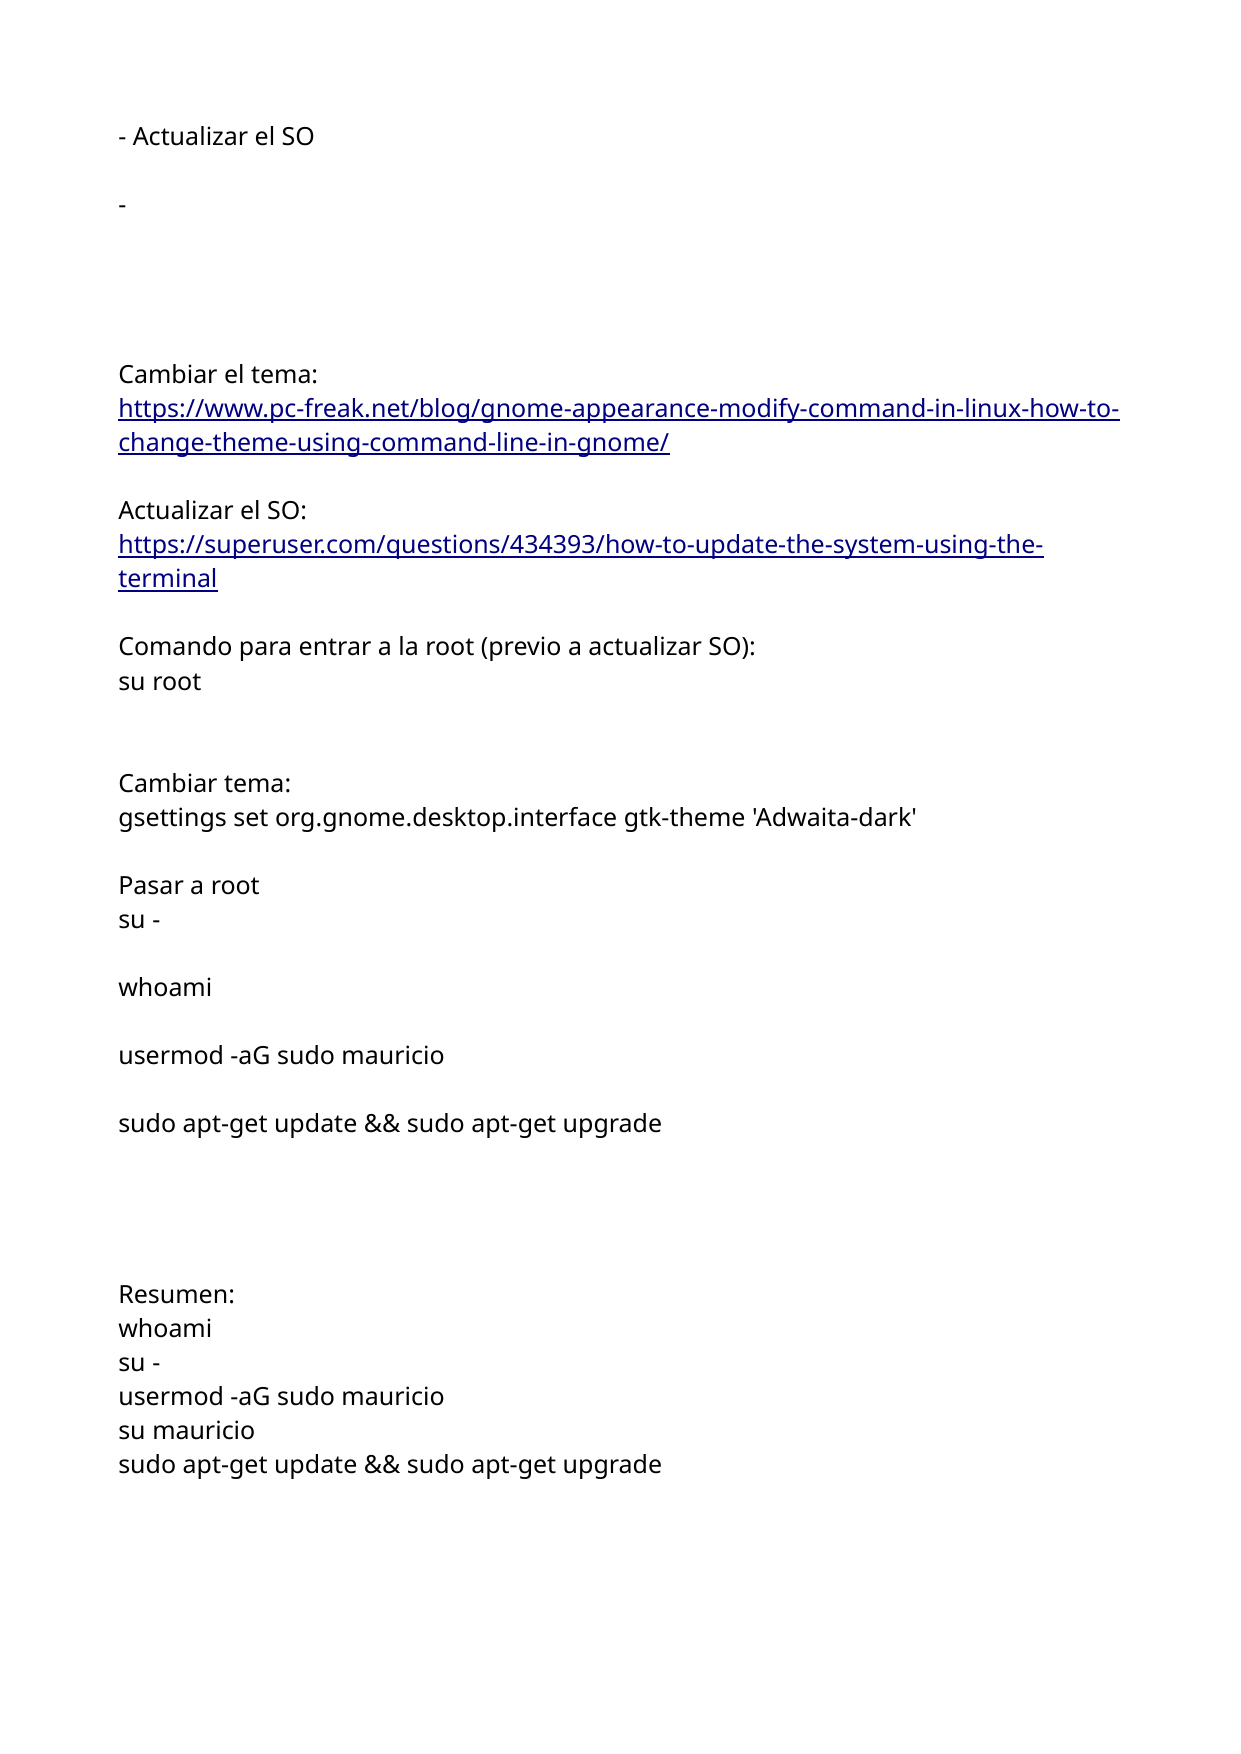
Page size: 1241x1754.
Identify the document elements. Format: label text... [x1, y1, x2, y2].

text whoami [118, 970, 1122, 1004]
text Pasar a root [118, 867, 1122, 902]
text https://www.pc-freak.net/blog/gnome-appearance-modify-command-in-linux-how-to-change-theme-using-command-line-in-gnome/ [118, 391, 1122, 459]
text https://superuser.com/questions/434393/how-to-update-the-system-using-the-terminal [118, 527, 1122, 595]
text sudo apt-get update && sudo apt-get upgrade [118, 1106, 1122, 1140]
text Comando para entrar a la root (previo a actualizar SO): [118, 629, 1122, 663]
text - Actualizar el SO [118, 118, 1122, 152]
text gsettings set org.gnome.desktop.interface gtk-theme 'Adwaita-dark' [118, 799, 1122, 833]
text whoami [118, 1310, 1122, 1344]
text sudo apt-get update && sudo apt-get upgrade [118, 1447, 1122, 1481]
text usermod -aG sudo mauricio [118, 1378, 1122, 1412]
text su - [118, 1344, 1122, 1378]
text su root [118, 663, 1122, 697]
text Cambiar tema: [118, 765, 1122, 799]
text Actualizar el SO: [118, 493, 1122, 527]
text su mauricio [118, 1412, 1122, 1447]
text Cambiar el tema: [118, 357, 1122, 391]
text - [118, 186, 1122, 220]
text su - [118, 902, 1122, 936]
text usermod -aG sudo mauricio [118, 1038, 1122, 1072]
text Resumen: [118, 1276, 1122, 1310]
